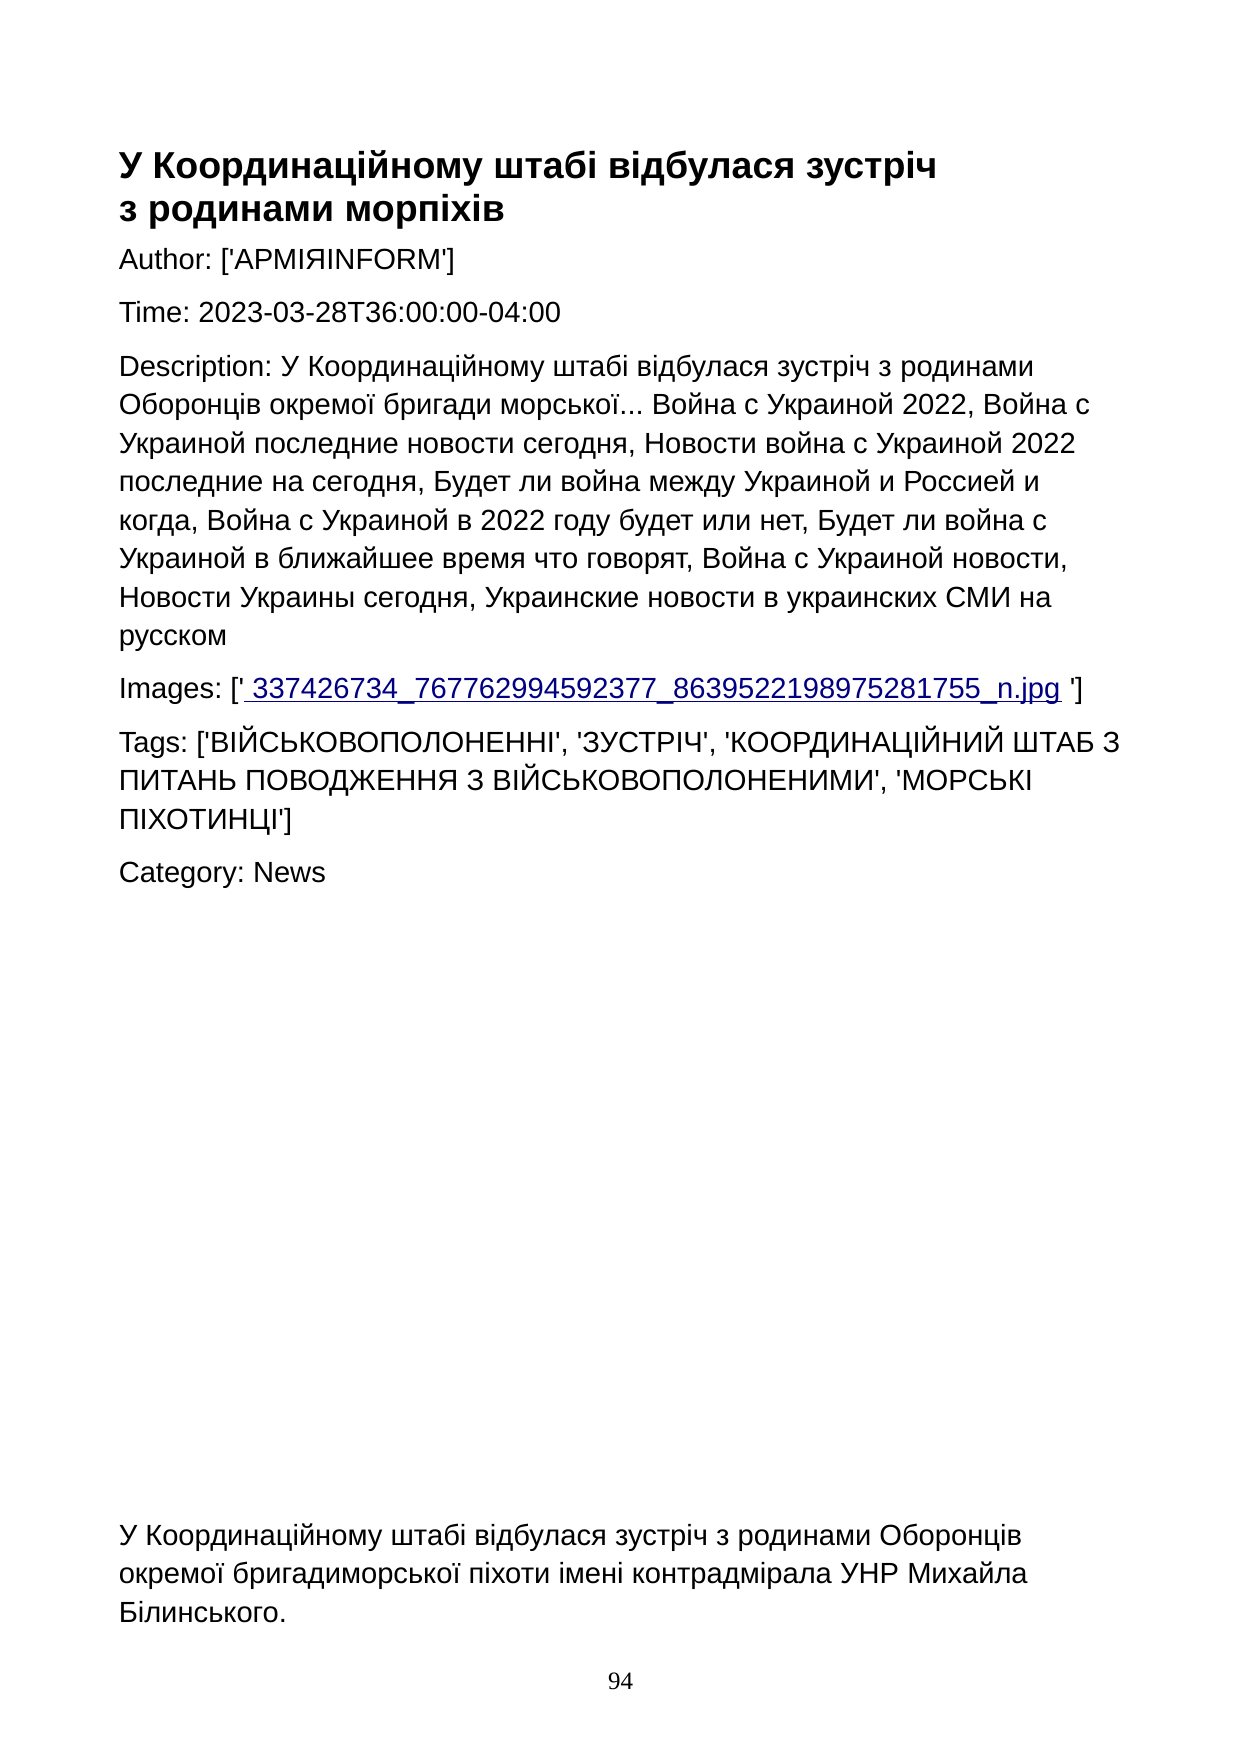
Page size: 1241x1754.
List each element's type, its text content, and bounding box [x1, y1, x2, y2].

text Time: 2023-03-28T36:00:00-04:00 [118, 295, 1122, 329]
text Description: У Координаційному штабі відбулася зустріч з родинами Оборонців окремої бригади морської... Война с Украиной 2022, Война с Украиной последние новости сегодня, Новости война с Украиной 2022 последние на сегодня, Будет ли война между Украиной и Россией и когда, Война с Украиной в 2022 году будет или нет, Будет ли война с Украиной в ближайшее время что говорят, Война с Украиной новости, Новости Украины сегодня, Украинские новости в украинских СМИ на русском [118, 348, 1122, 652]
text Tags: ['ВІЙСЬКОВОПОЛОНЕННІ', 'ЗУСТРІЧ', 'КООРДИНАЦІЙНИЙ ШТАБ З ПИТАНЬ ПОВОДЖЕННЯ З ВІЙСЬКОВОПОЛОНЕНИМИ', 'МОРСЬКІ ПІХОТИНЦІ'] [118, 724, 1122, 835]
text У Координаційному штабі відбулася зустріч з родинами Оборонців окремої бригадиморської піхоти імені контрадмірала УНР Михайла Білинського. [118, 1518, 1122, 1628]
text Author: ['АРМІЯINFORM'] [118, 242, 1122, 276]
subtitle У Координаційному штабі відбулася зустріч з родинами морпіхів [118, 143, 1122, 230]
text Category: News [118, 855, 1122, 888]
text Images: [' 337426734_767762994592377_8639522198975281755_n.jpg '] [118, 671, 1122, 705]
